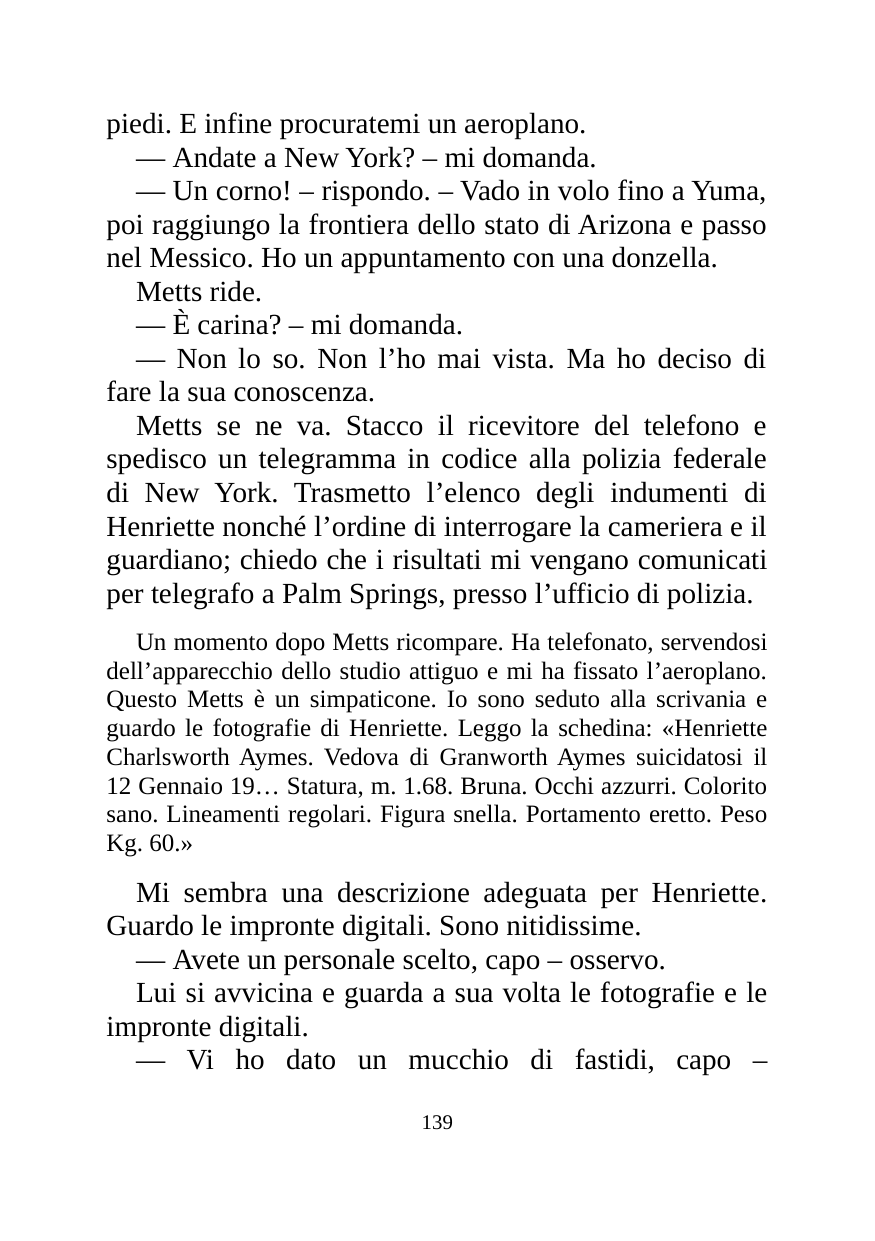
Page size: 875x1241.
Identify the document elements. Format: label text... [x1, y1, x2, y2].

text — Andate a New York? – mi domanda. [106, 140, 768, 173]
text Metts se ne va. Stacco il ricevitore del telefono e spedisco un telegramma in codice alla polizia federale di New York. Trasmetto l’elenco degli indumenti di Henriette nonché l’ordine di interrogare la cameriera e il guardiano; chiedo che i risultati mi vengano comunicati per telegrafo a Palm Springs, presso l’ufficio di polizia. [106, 408, 768, 609]
text — Un corno! – rispondo. – Vado in volo fino a Yuma, poi raggiungo la frontiera dello stato di Arizona e passo nel Messico. Ho un appuntamento con una donzella. [106, 173, 768, 274]
text — È carina? – mi domanda. [106, 307, 768, 341]
text Metts ride. [106, 274, 768, 307]
text — Avete un personale scelto, capo – osservo. [106, 942, 768, 975]
text piedi. E infine procuratemi un aeroplano. [106, 106, 768, 140]
text Lui si avvicina e guarda a sua volta le fotografie e le impronte digitali. [106, 975, 768, 1042]
text Un momento dopo Metts ricompare. Ha telefonato, servendosi dell’apparecchio dello studio attiguo e mi ha fissato l’aeroplano. Questo Metts è un simpaticone. Io sono seduto alla scrivania e guardo le fotografie di Henriette. Leggo la schedina: «Henriette Charlsworth Aymes. Vedova di Granworth Aymes suicidatosi il 12 Gennaio 19… Statura, m. 1.68. Bruna. Occhi azzurri. Colorito sano. Lineamenti regolari. Figura snella. Portamento eretto. Peso Kg. 60.» [106, 627, 768, 857]
text Mi sembra una descrizione adeguata per Henriette. Guardo le impronte digitali. Sono nitidissime. [106, 875, 768, 942]
text — Non lo so. Non l’ho mai vista. Ma ho deciso di fare la sua conoscenza. [106, 341, 768, 408]
text — Vi ho dato un mucchio di fastidi, capo – [106, 1042, 768, 1076]
